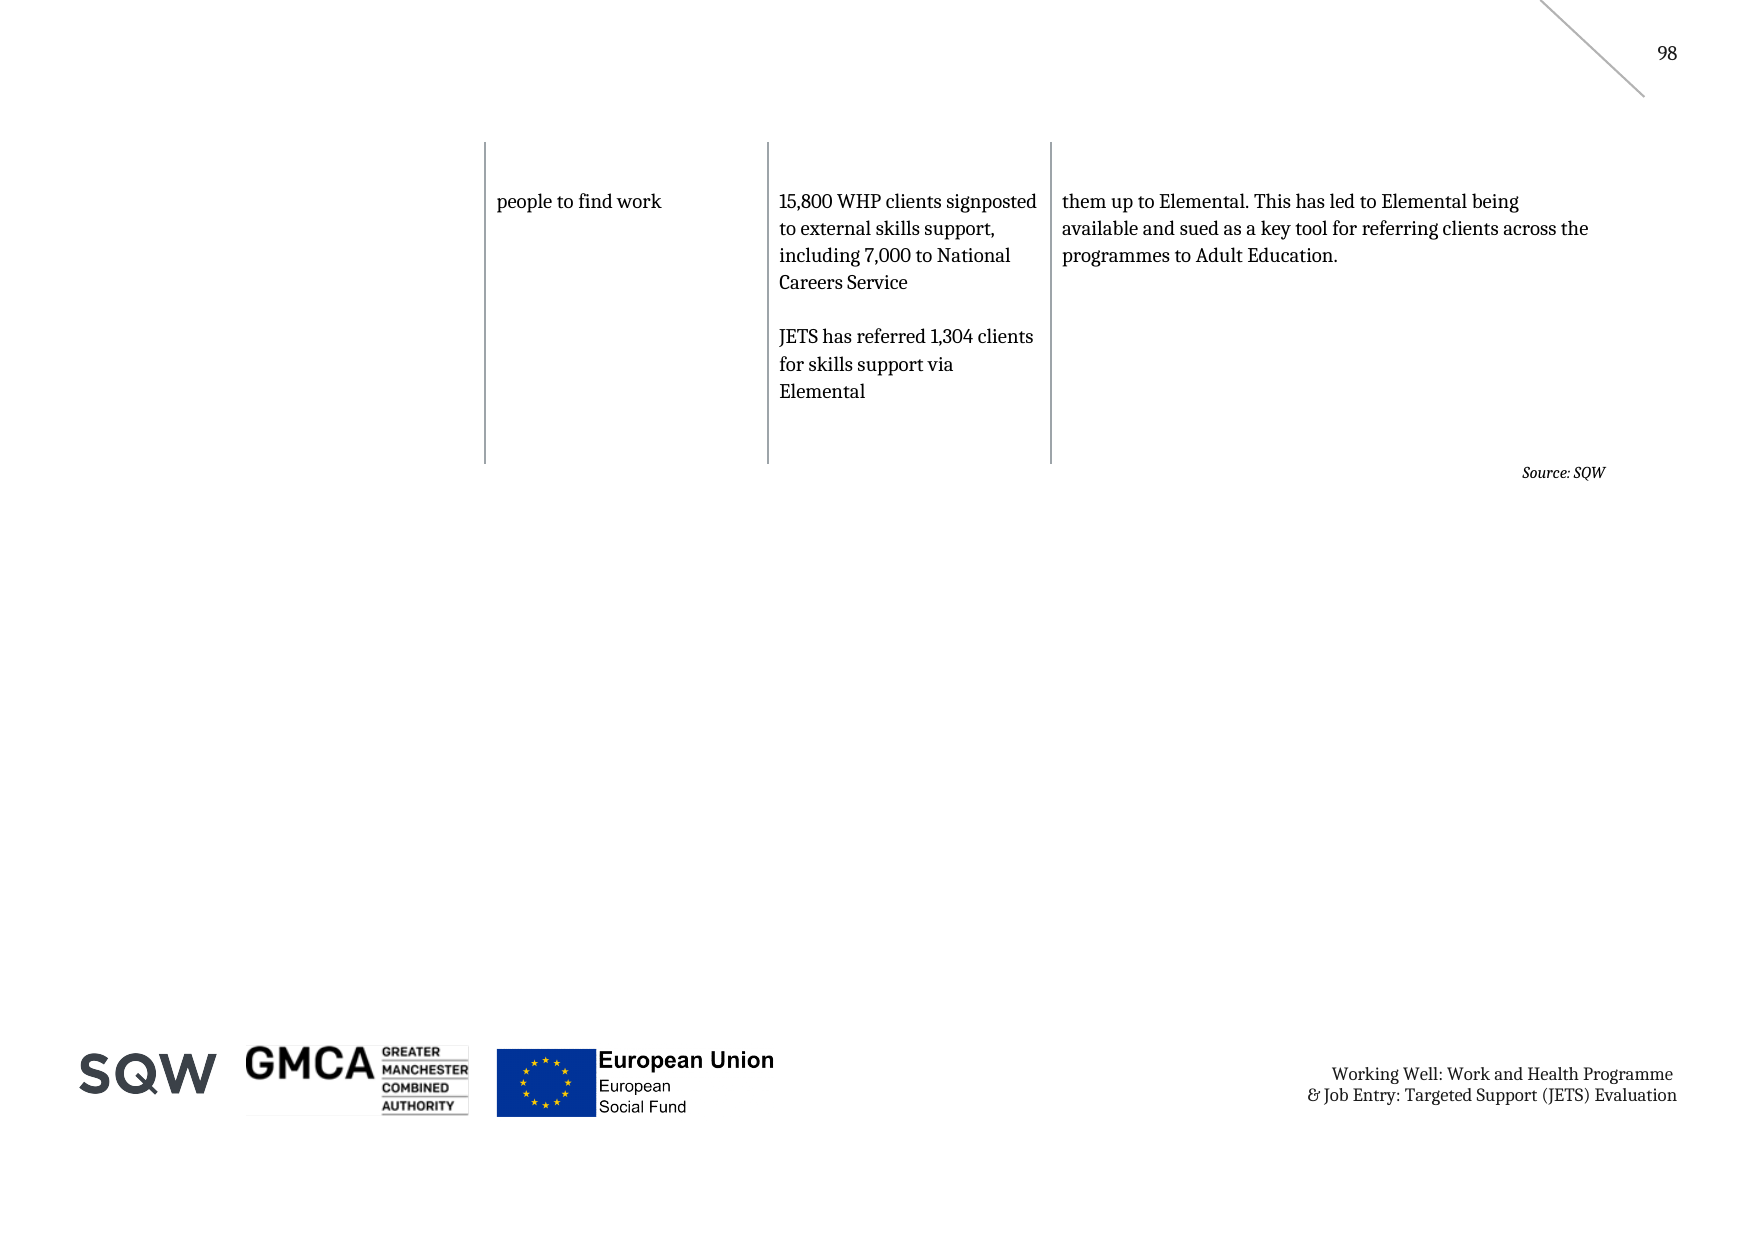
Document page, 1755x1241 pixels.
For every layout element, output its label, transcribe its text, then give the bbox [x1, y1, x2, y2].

table_cell them up to Elemental. This has led to Elemental being available and sued as a key tool for referring clients across the programmes to Adult Education. [1052, 181, 1606, 463]
text Source: SQW [189, 463, 1606, 483]
table_cell people to find work [486, 181, 767, 463]
table_cell 15,800 WHP clients signposted to external skills support, including 7,000 to National Careers Service JETS has referred 1,304 clients for skills support via Elemental [769, 181, 1050, 463]
table_header [189, 142, 484, 181]
table_header Wider perspectives [1052, 142, 1606, 181]
table_header Nature of contribution [486, 142, 767, 181]
table_header Key metrics / delivery [769, 142, 1050, 181]
table_cell [189, 181, 484, 463]
